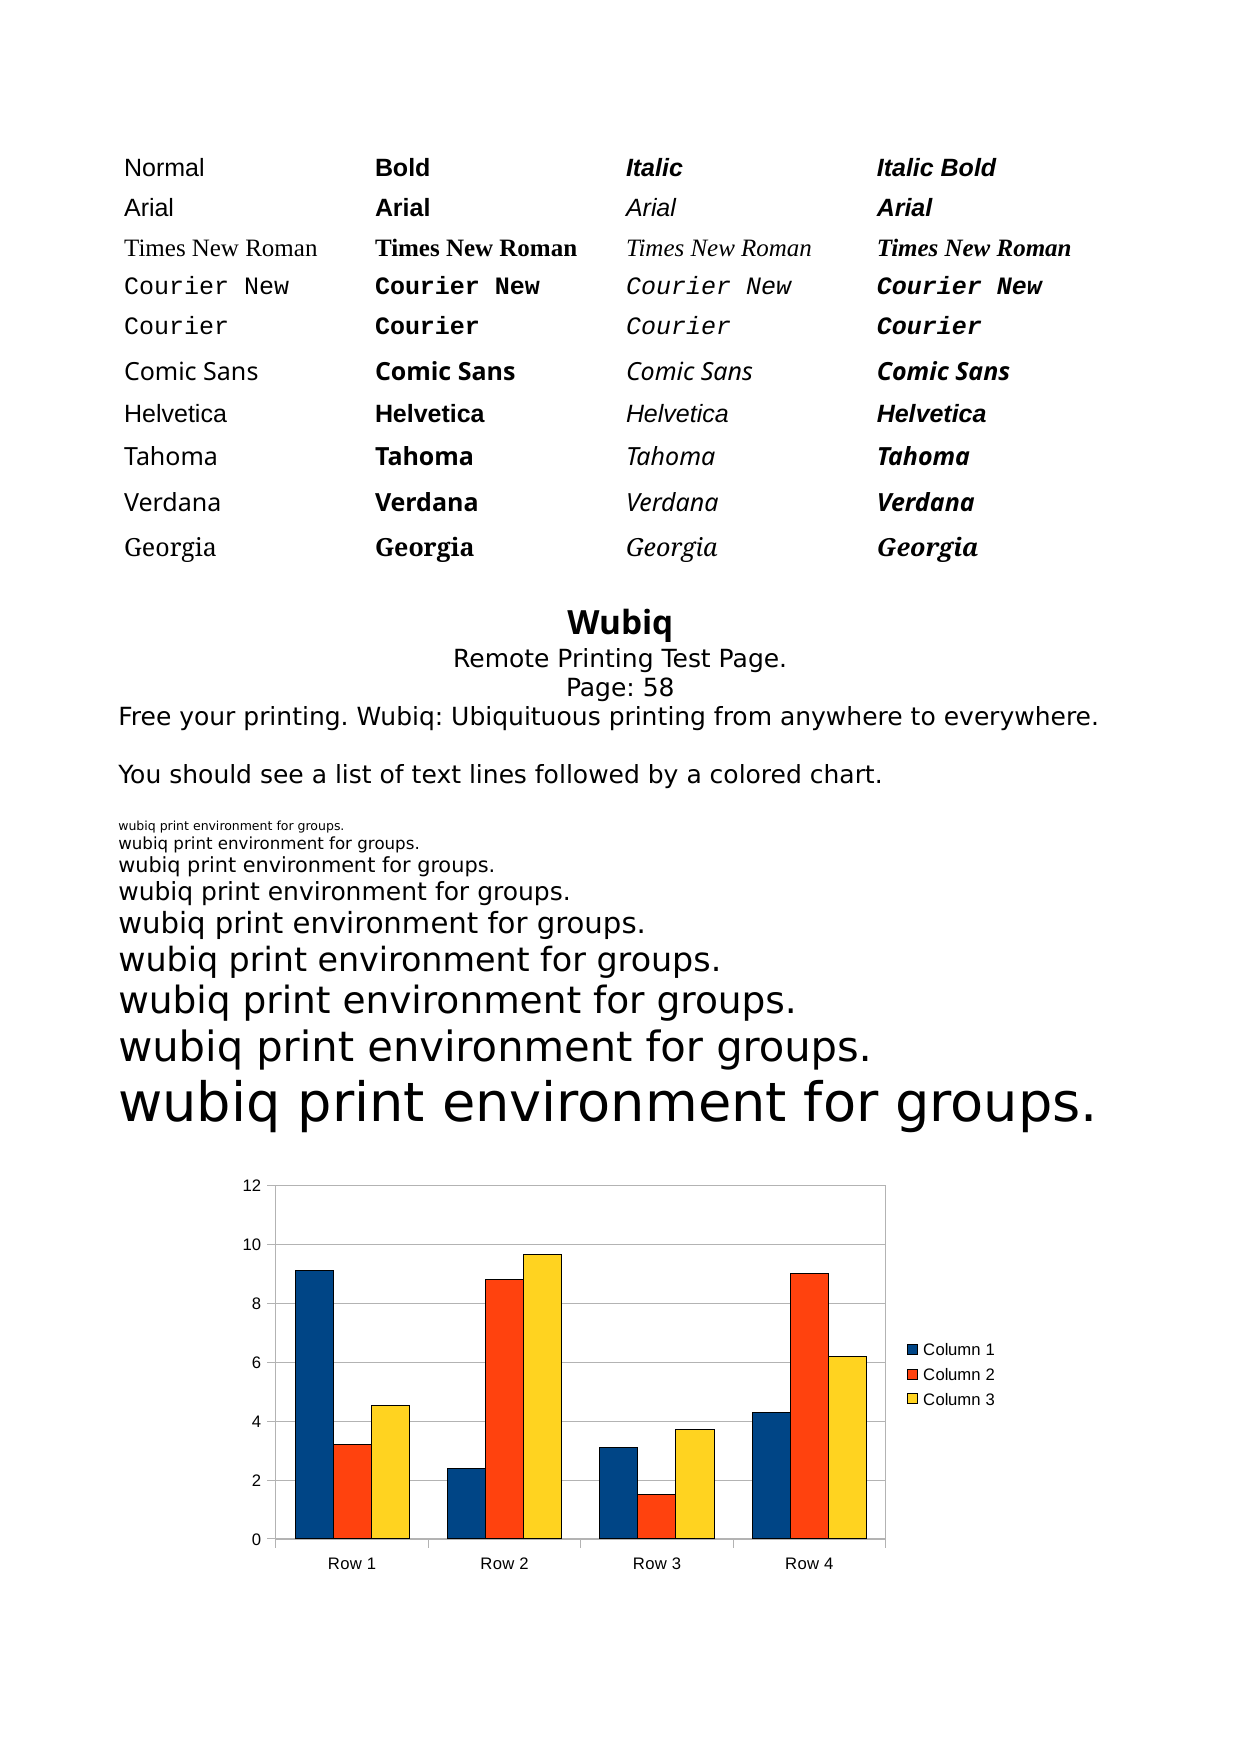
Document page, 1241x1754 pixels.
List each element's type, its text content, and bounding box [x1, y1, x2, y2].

table_cell Courier New [369, 268, 620, 308]
table_cell Helvetica [620, 393, 871, 433]
table_cell Times New Roman [118, 228, 369, 268]
table_cell Tahoma [369, 433, 620, 479]
table_cell Verdana [871, 479, 1122, 524]
table_cell Georgia [871, 524, 1122, 570]
subtitle Wubiq [118, 598, 1122, 644]
table_cell Courier New [871, 268, 1122, 308]
table_cell Courier New [620, 268, 871, 308]
table_cell Courier [871, 308, 1122, 347]
text wubiq print environment for groups. [118, 1023, 1122, 1071]
table_cell Courier [369, 308, 620, 347]
table_cell Tahoma [118, 433, 369, 479]
text wubiq print environment for groups. [118, 1071, 1122, 1134]
table_cell Helvetica [369, 393, 620, 433]
table_cell Arial [118, 188, 369, 228]
text wubiq print environment for groups. [118, 877, 1122, 906]
table_cell Comic Sans [118, 348, 369, 393]
table_cell Arial [369, 188, 620, 228]
text Remote Printing Test Page. [118, 644, 1122, 673]
table_cell Verdana [118, 479, 369, 524]
text wubiq print environment for groups. [118, 819, 1122, 833]
text You should see a list of text lines followed by a colored chart. [118, 761, 1122, 790]
table_cell Tahoma [620, 433, 871, 479]
table_cell Arial [620, 188, 871, 228]
table_cell Arial [871, 188, 1122, 228]
table_cell Times New Roman [369, 228, 620, 268]
table_cell Verdana [620, 479, 871, 524]
text wubiq print environment for groups. [118, 940, 1122, 979]
table_header Italic [620, 147, 871, 187]
table_cell Georgia [620, 524, 871, 570]
table_cell Helvetica [871, 393, 1122, 433]
text wubiq print environment for groups. [118, 906, 1122, 940]
table_cell Comic Sans [871, 348, 1122, 393]
table_cell Courier [118, 308, 369, 347]
table_header Normal [118, 147, 369, 187]
table_header Bold [369, 147, 620, 187]
table_cell Times New Roman [620, 228, 871, 268]
text wubiq print environment for groups. [118, 833, 1122, 853]
table_cell Courier [620, 308, 871, 347]
table_cell Times New Roman [871, 228, 1122, 268]
table_cell Georgia [118, 524, 369, 570]
text Page: 44 [118, 673, 1122, 702]
table_cell Verdana [369, 479, 620, 524]
text Free your printing. Wubiq: Ubiquituous printing from anywhere to everywhere. [118, 702, 1122, 731]
table_cell Georgia [369, 524, 620, 570]
table_cell Comic Sans [369, 348, 620, 393]
table_cell Comic Sans [620, 348, 871, 393]
text wubiq print environment for groups. [118, 979, 1122, 1023]
text wubiq print environment for groups. [118, 853, 1122, 877]
table_header Italic Bold [871, 147, 1122, 187]
table_cell Helvetica [118, 393, 369, 433]
table_cell Courier New [118, 268, 369, 308]
table_cell Tahoma [871, 433, 1122, 479]
